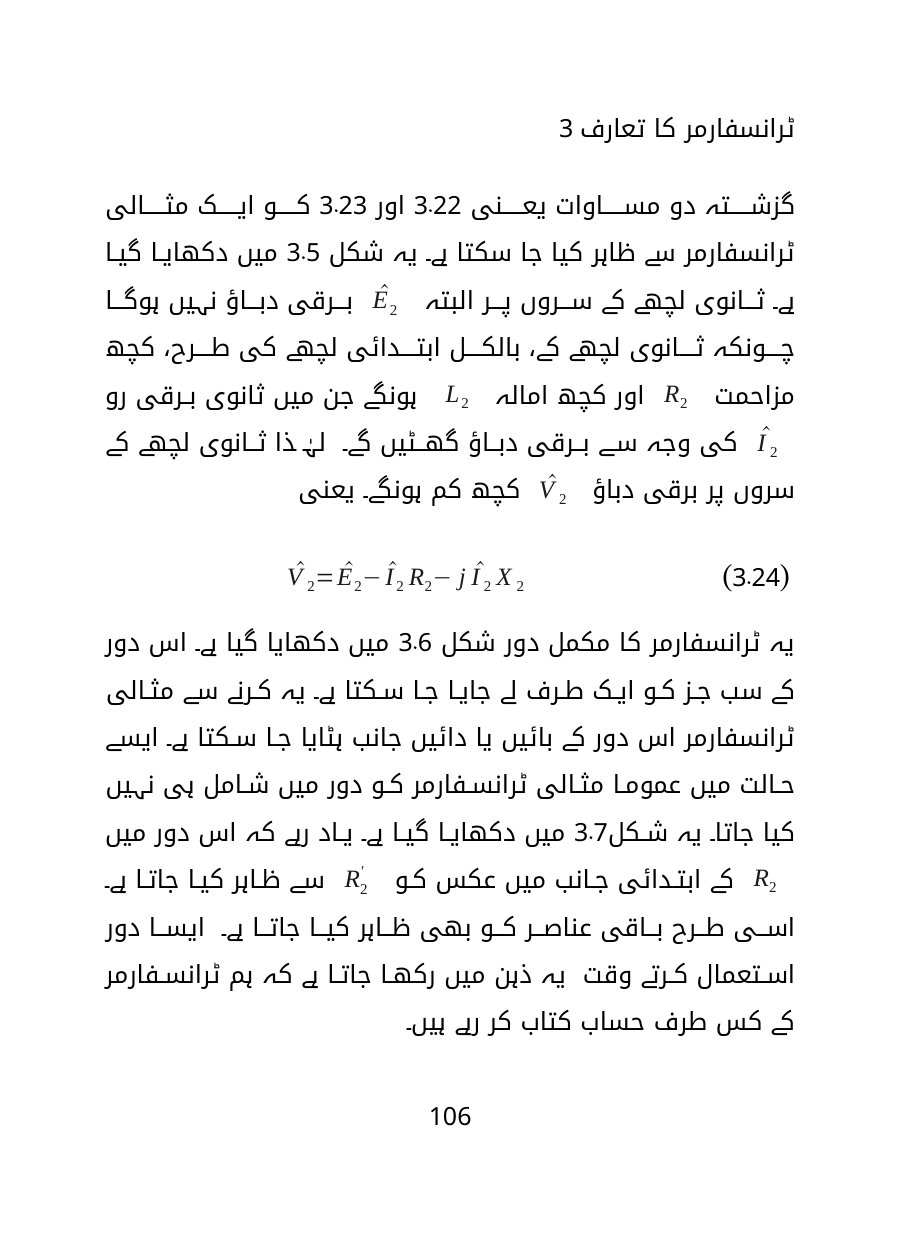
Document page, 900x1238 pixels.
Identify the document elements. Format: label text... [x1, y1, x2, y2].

table_header [105, 548, 698, 619]
text گزشتہ دو مساوات یعنی 3.22 اور 3.23 کو ایک مثالی ٹرانسفارمر سے ظاہر کیا جا سکتا ہے۔ یہ شکل 3.5 میں دکھایا گیا ہے۔ ثانوی لچھے کے سروں پر البتہ برقی دباؤ نہیں ہوگا چونکہ ثانوی لچھے کے، بالکل ابتدائی لچھے کی طرح، کچھ مزاحمت اور کچھ امالہ ہونگے جن میں ثانوی برقی رو کی وجہ سے برقی دباؤ گھٹیں گے۔ لہٰذا ثانوی لچھے کے سروں پر برقی دباؤ کچھ کم ہونگے۔ یعنی [105, 182, 795, 514]
text یہ ٹرانسفارمر کا مکمل دور شکل 3.6 میں دکھایا گیا ہے۔ اس دور کے سب جز کو ایک طرف لے جایا جا سکتا ہے۔ یہ کرنے سے مثالی ٹرانسفارمر اس دور کے بائیں یا دائیں جانب ہٹایا جا سکتا ہے۔ ایسے حالت میں عموما مثالی ٹرانسفارمر کو دور میں شامل ہی نہیں کیا جاتا۔ یہ شکل3.7 میں دکھایا گیا ہے۔ یاد رہے کہ اس دور میں کے ابتدائی جانب میں عکس کو سے ظاہر کیا جاتا ہے۔ اسی طرح باقی عناصر کو بھی ظاہر کیا جاتا ہے۔ ایسا دور استعمال کرتے وقت یہ ذہن میں رکھا جاتا ہے کہ ہم ٹرانسفارمر کے کس طرف حساب کتاب کر رہے ہیں۔ [105, 619, 795, 1046]
table_header (3.24) [698, 548, 795, 619]
